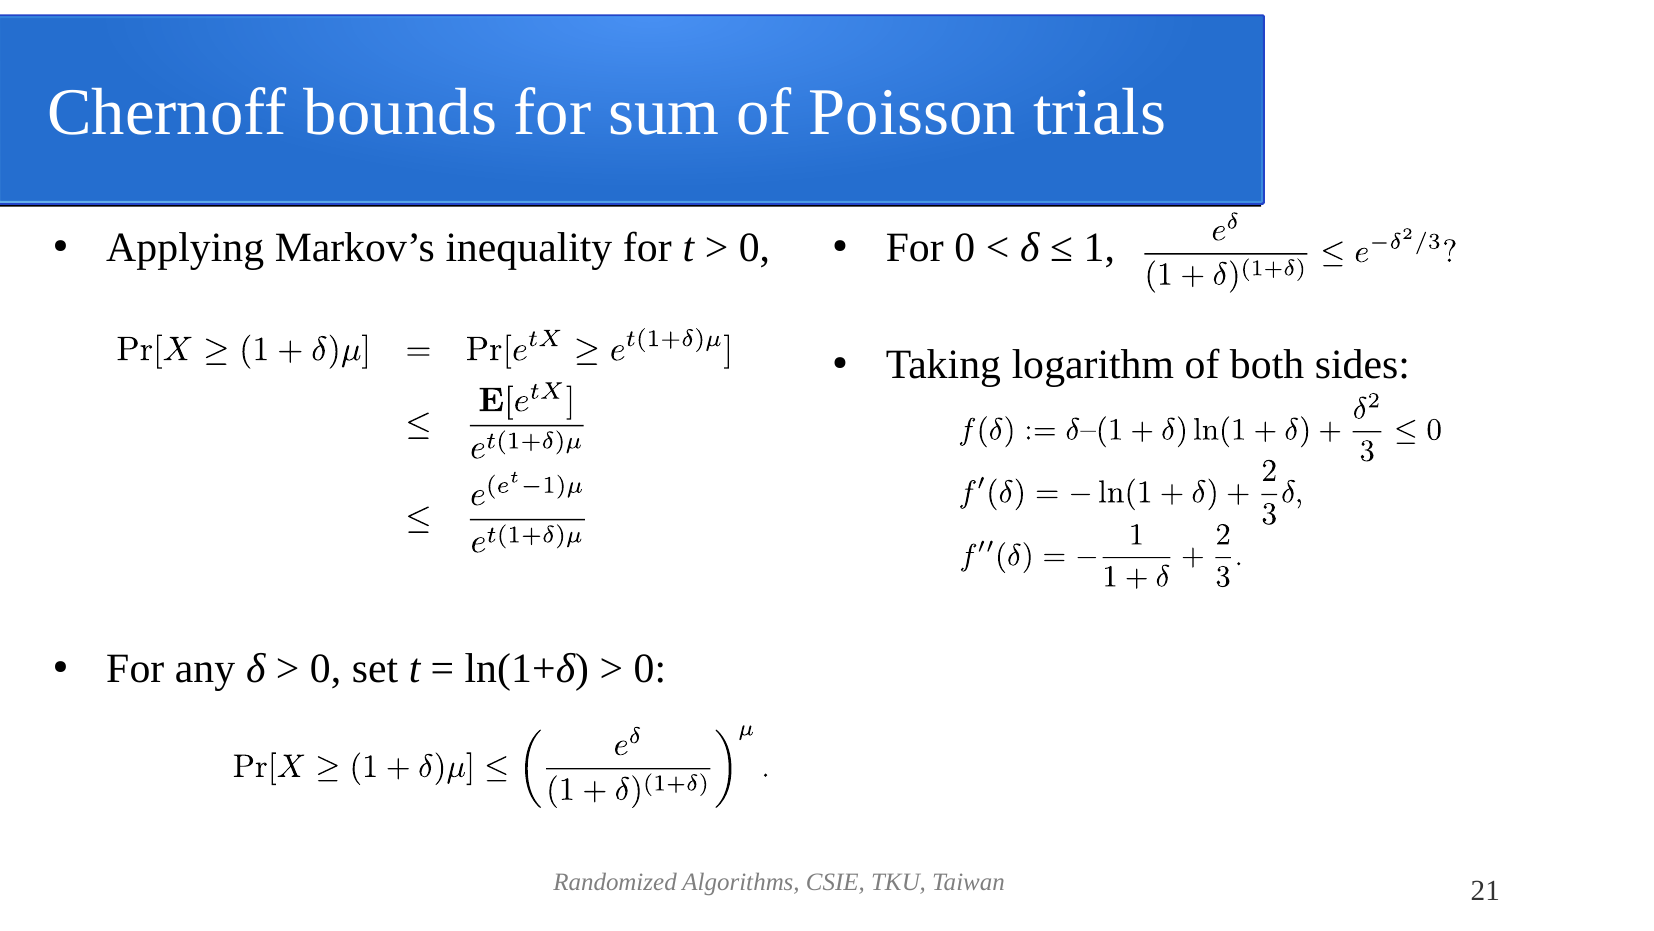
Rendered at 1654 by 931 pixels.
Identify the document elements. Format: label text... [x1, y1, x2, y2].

picture [232, 725, 768, 808]
picture [1143, 211, 1457, 294]
title Chernoff bounds for sum of Poisson trials [47, 35, 1199, 189]
list For 0 < δ ≤ 1, Taking logarithm of both sides: [814, 224, 1607, 863]
picture [116, 328, 729, 553]
picture [956, 391, 1442, 589]
list Applying Markov’s inequality for t > 0, For any δ > 0, set t = ln(1+δ) > 0: [35, 224, 827, 875]
